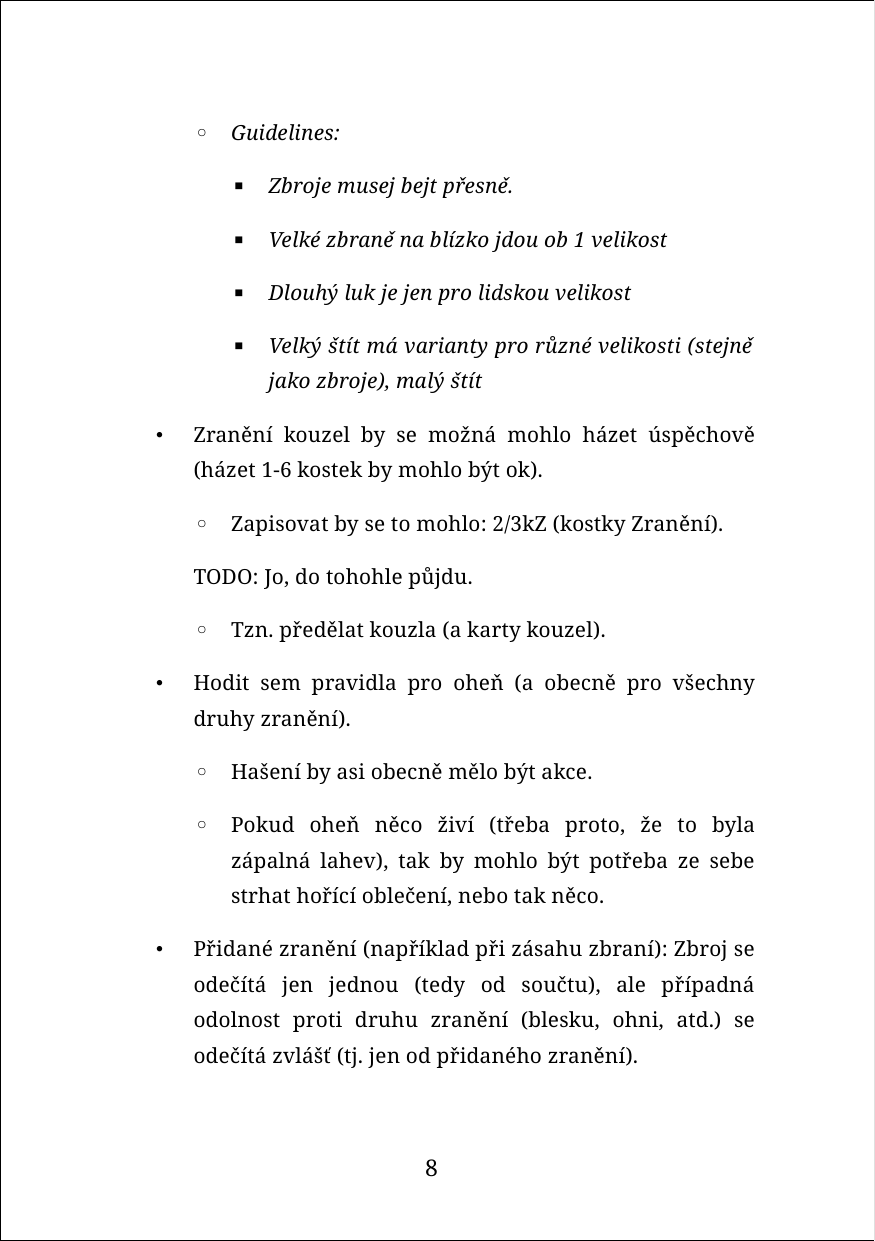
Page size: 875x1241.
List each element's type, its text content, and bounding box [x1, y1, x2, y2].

list Tzn. předělat kouzla (a karty kouzel). [193, 615, 756, 643]
list Velký štít má varianty pro různé velikosti (stejně jako zbroje), malý štít [231, 331, 756, 395]
list Přidané zranění (například při zásahu zbraní): Zbroj se odečítá jen jednou (tedy od součtu), ale případná odolnost proti druhu zranění (blesku, ohni, atd.) se odečítá zvlášť (tj. jen od přidaného zranění). [156, 934, 756, 1069]
list Guidelines: [193, 118, 756, 147]
list Pokud oheň něco živí (třeba proto, že to byla zápalná lahev), tak by mohlo být potřeba ze sebe strhat hořící oblečení, nebo tak něco. [193, 810, 756, 910]
list Zbroje musej bejt přesně. [231, 171, 756, 200]
list Dlouhý luk je jen pro lidskou velikost [231, 278, 756, 306]
list Zapisovat by se to mohlo: 2/3kZ (kostky Zranění). [193, 509, 756, 537]
list TODO: Jo, do tohohle půjdu. [156, 562, 756, 590]
list Hašení by asi obecně mělo být akce. [193, 757, 756, 786]
list Velké zbraně na blízko jdou ob 1 velikost [231, 225, 756, 253]
list Zranění kouzel by se možná mohlo házet úspěchově (házet 1-6 kostek by mohlo být ok). [156, 420, 756, 484]
list Hodit sem pravidla pro oheň (a obecně pro všechny druhy zranění). [156, 668, 756, 732]
